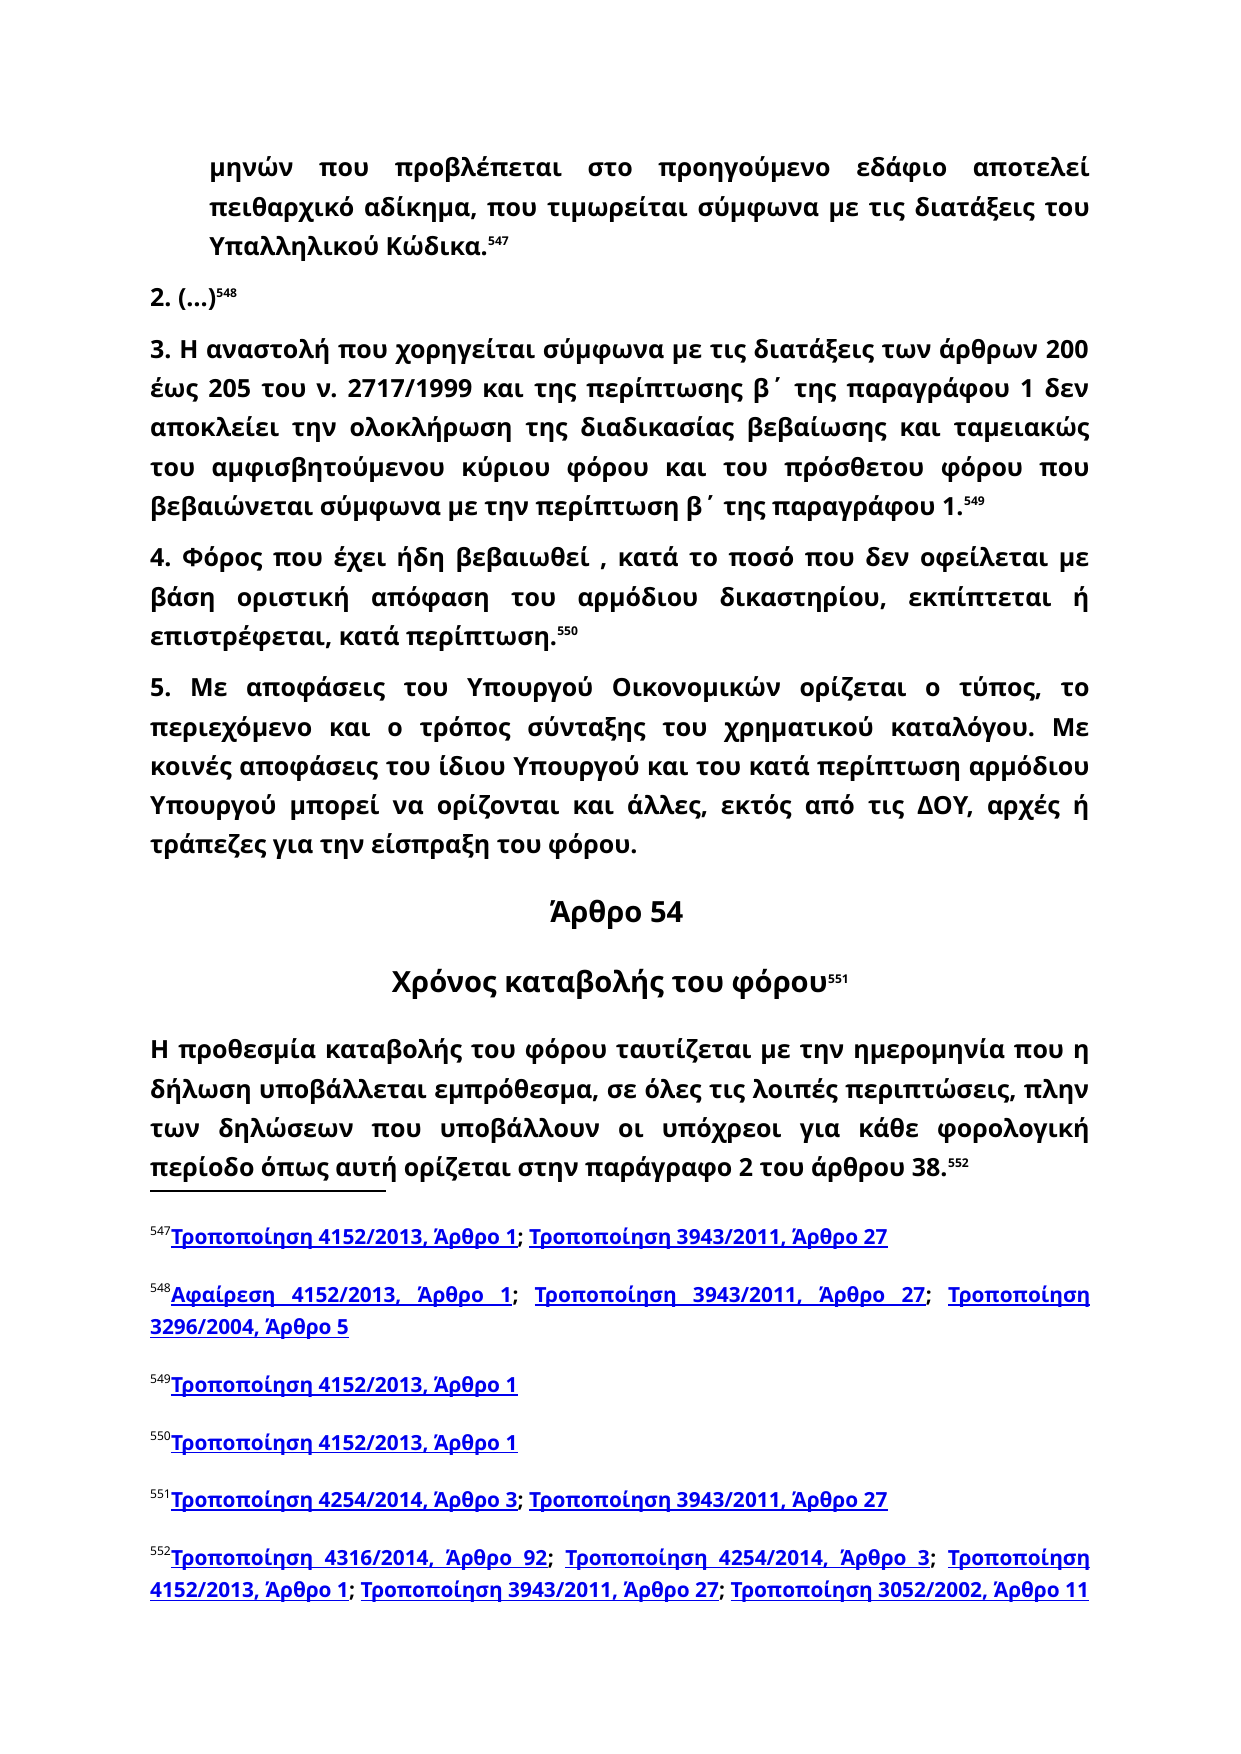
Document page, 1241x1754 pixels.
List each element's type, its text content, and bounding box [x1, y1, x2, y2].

text 5. Με αποφάσεις του Υπουργού Οικονομικών ορίζεται ο τύπος, το περιεχόμενο και ο τρόπος σύνταξης του χρηματικού καταλόγου. Με κοινές αποφάσεις του ίδιου Υπουργού και του κατά περίπτωση αρμόδιου Υπουργού μπορεί να ορίζονται και άλλες, εκτός από τις ΔΟΥ, αρχές ή τράπεζες για την είσπραξη του φόρου. [150, 670, 1090, 861]
text 4. Φόρος που έχει ήδη βεβαιωθεί , κατά το ποσό που δεν οφείλεται με βάση οριστική απόφαση του αρμόδιου δικαστηρίου, εκπίπτεται ή επιστρέφεται, κατά περίπτωση. [150, 540, 1090, 652]
text Τροποποίηση 4316/2014, Άρθρο 92; Τροποποίηση 4254/2014, Άρθρο 3; Τροποποίηση 4152/2013, Άρθρο 1; Τροποποίηση 3943/2011, Άρθρο 27; Τροποποίηση 3052/2002, Άρθρο 11 [150, 1543, 1090, 1604]
text Τροποποίηση 4152/2013, Άρθρο 1 [150, 1428, 1090, 1456]
list μηνών που προβλέπεται στο προηγούμενο εδάφιο αποτελεί πειθαρχικό αδίκημα, που τιμωρείται σύμφωνα με τις διατάξεις του Υπαλληλικού Κώδικα. [150, 150, 1090, 262]
text Τροποποίηση 4254/2014, Άρθρο 3; Τροποποίηση 3943/2011, Άρθρο 27 [150, 1485, 1090, 1514]
text Τροποποίηση 4152/2013, Άρθρο 1 [150, 1370, 1090, 1398]
text 3. Η αναστολή που χορηγείται σύμφωνα με τις διατάξεις των άρθρων 200 έως 205 του ν. 2717/1999 και της περίπτωσης β΄ της παραγράφου 1 δεν αποκλείει την ολοκλήρωση της διαδικασίας βεβαίωσης και ταμειακώς του αμφισβητούμενου κύριου φόρου και του πρόσθετου φόρου που βεβαιώνεται σύμφωνα με την περίπτωση β΄ της παραγράφου 1. [150, 332, 1090, 522]
text Τροποποίηση 4152/2013, Άρθρο 1; Τροποποίηση 3943/2011, Άρθρο 27 [150, 1222, 1090, 1251]
text Αφαίρεση 4152/2013, Άρθρο 1; Τροποποίηση 3943/2011, Άρθρο 27; Τροποποίηση 3296/2004, Άρθρο 5 [150, 1280, 1090, 1341]
subtitle Χρόνος καταβολής του φόρου [150, 961, 1090, 1001]
text 2. (…) [150, 280, 1090, 314]
text Η προθεσμία καταβολής του φόρου ταυτίζεται με την ημερομηνία που η δήλωση υποβάλλεται εμπρόθεσμα, σε όλες τις λοιπές περιπτώσεις, πλην των δηλώσεων που υποβάλλουν οι υπόχρεοι για κάθε φορολογική περίοδο όπως αυτή ορίζεται στην παράγραφο 2 του άρθρου 38. [150, 1032, 1090, 1184]
subtitle Άρθρο 54 [150, 891, 1090, 931]
